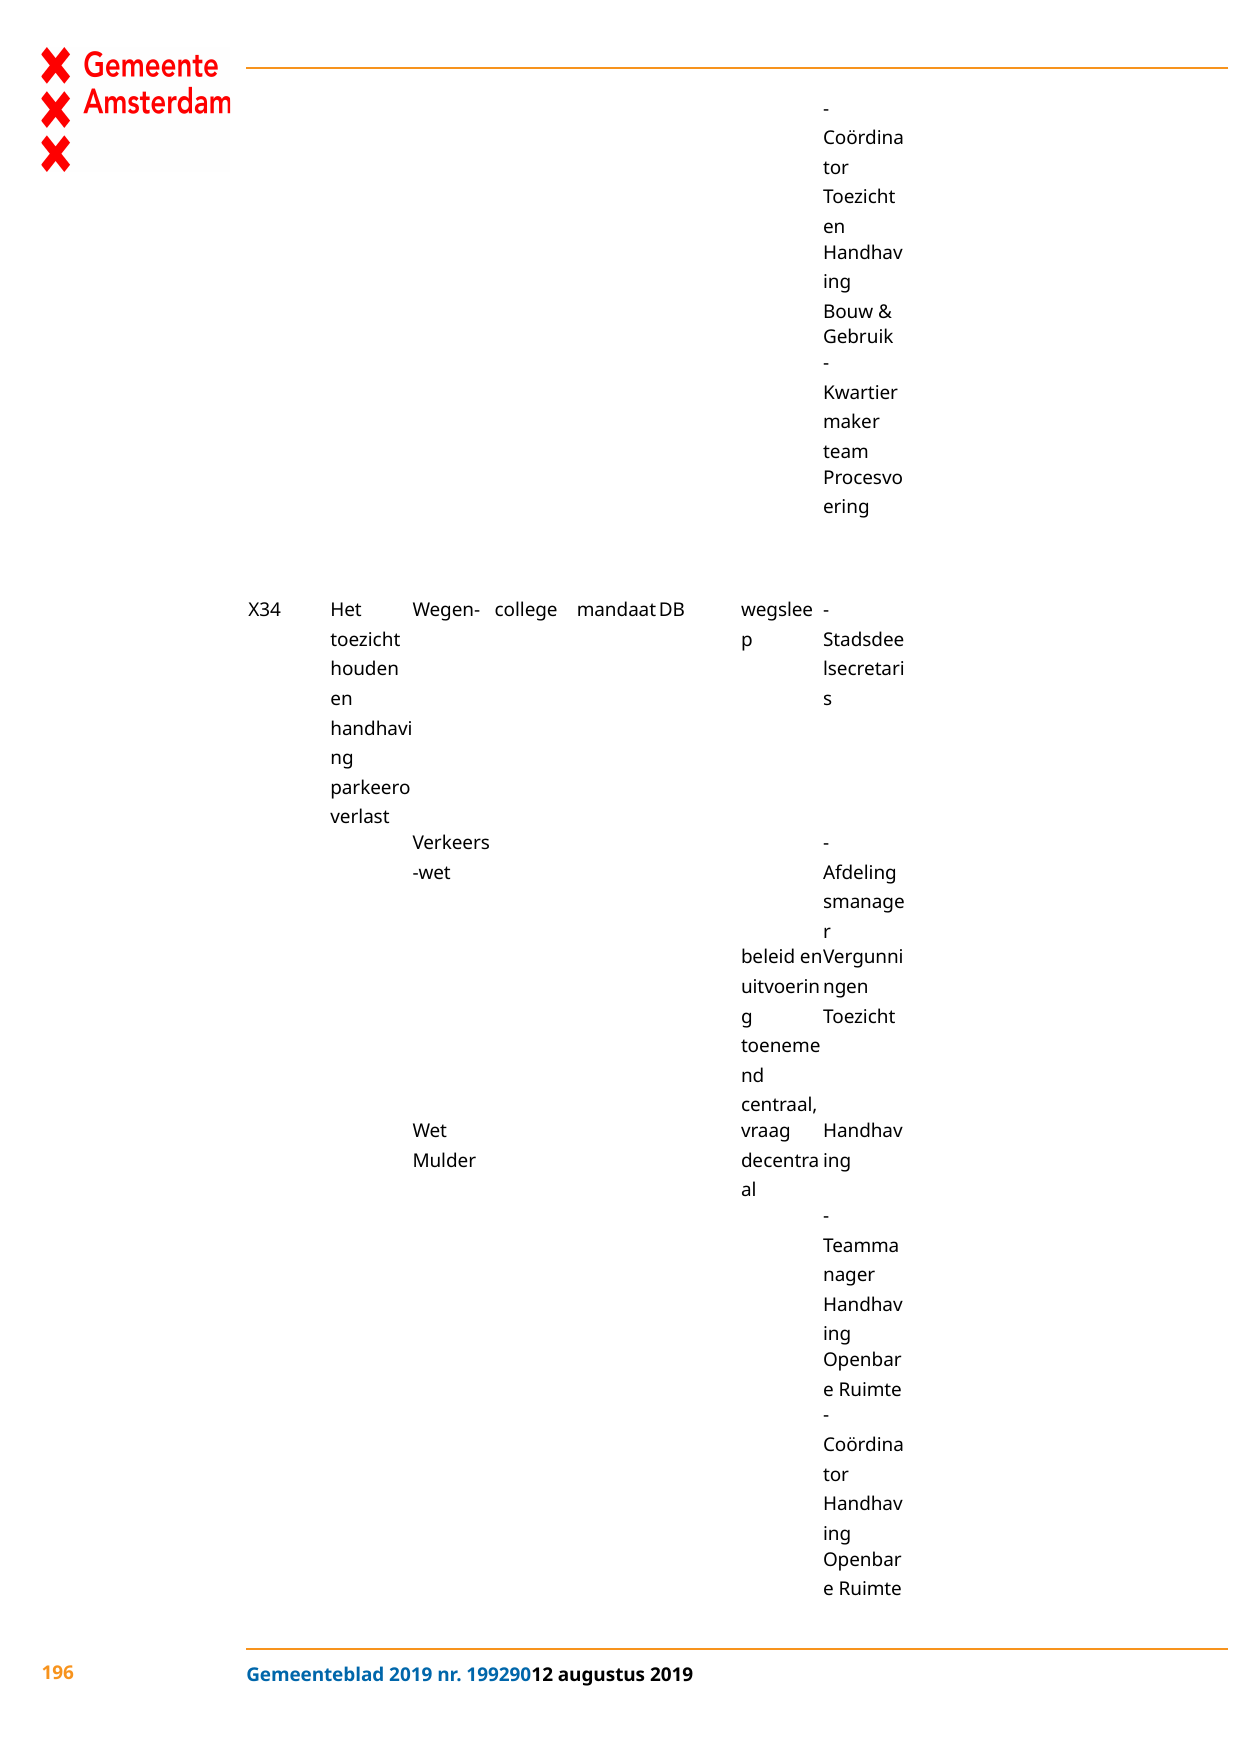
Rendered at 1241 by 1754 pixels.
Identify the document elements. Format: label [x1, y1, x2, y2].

picture [41, 47, 231, 172]
